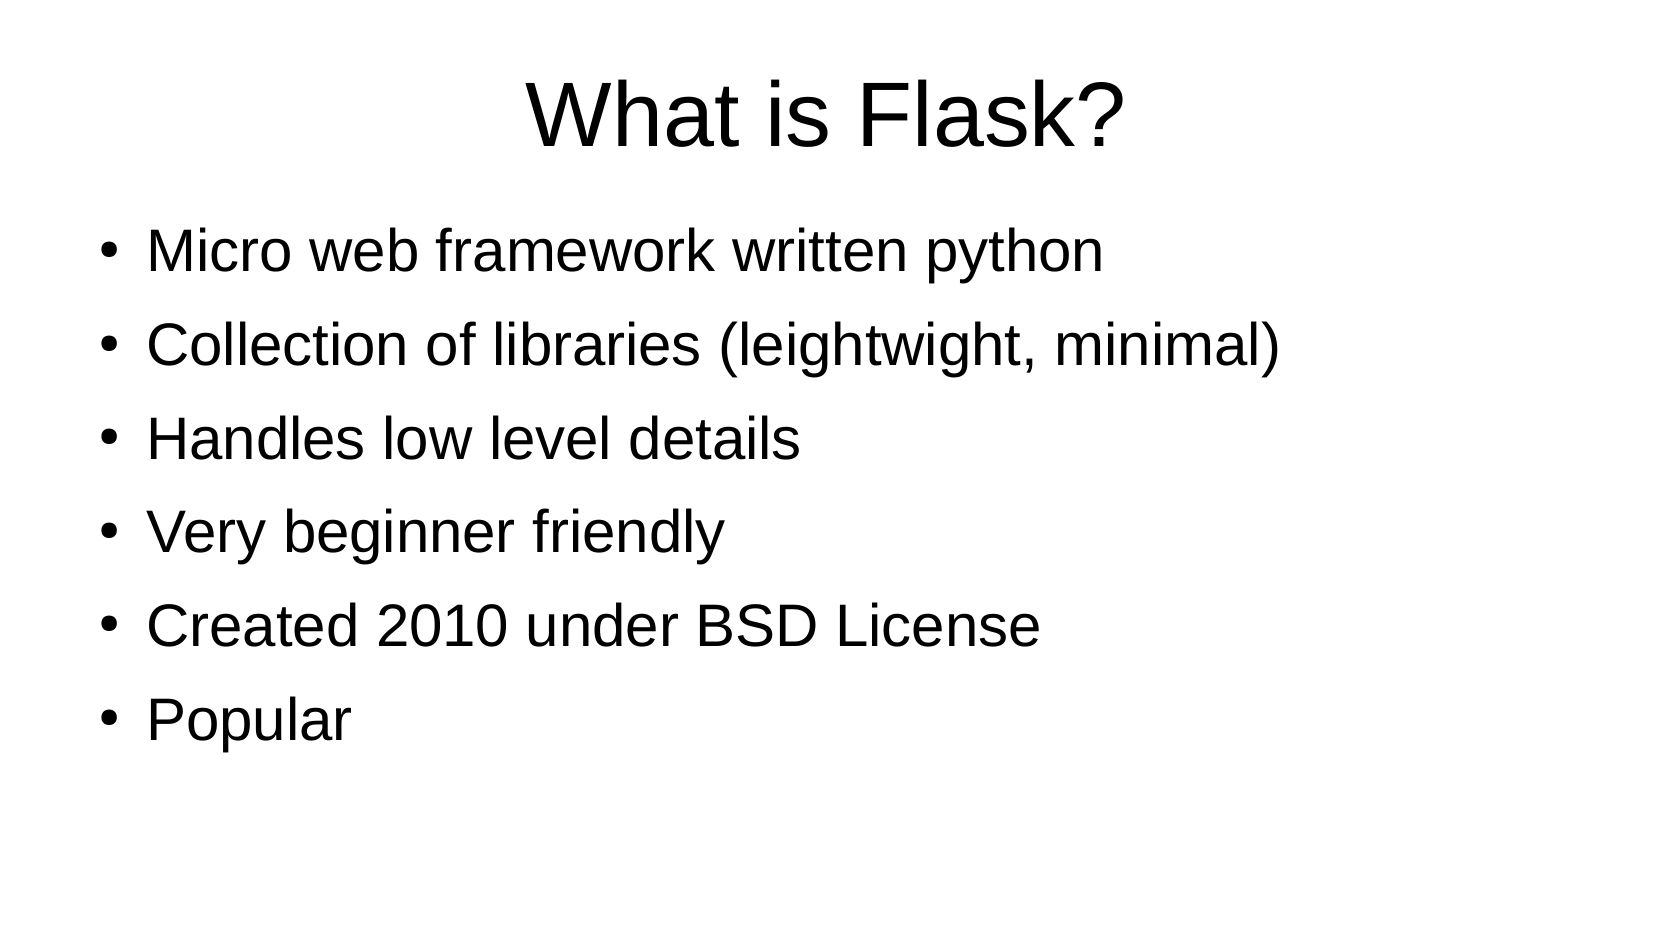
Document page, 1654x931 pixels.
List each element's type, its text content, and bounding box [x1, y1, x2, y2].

title What is Flask? [82, 37, 1571, 193]
list Micro web framework written python Collection of libraries (leightwight, minimal) Handles low level details Very beginner friendly Created 2010 under BSD License Popular [82, 217, 1571, 758]
